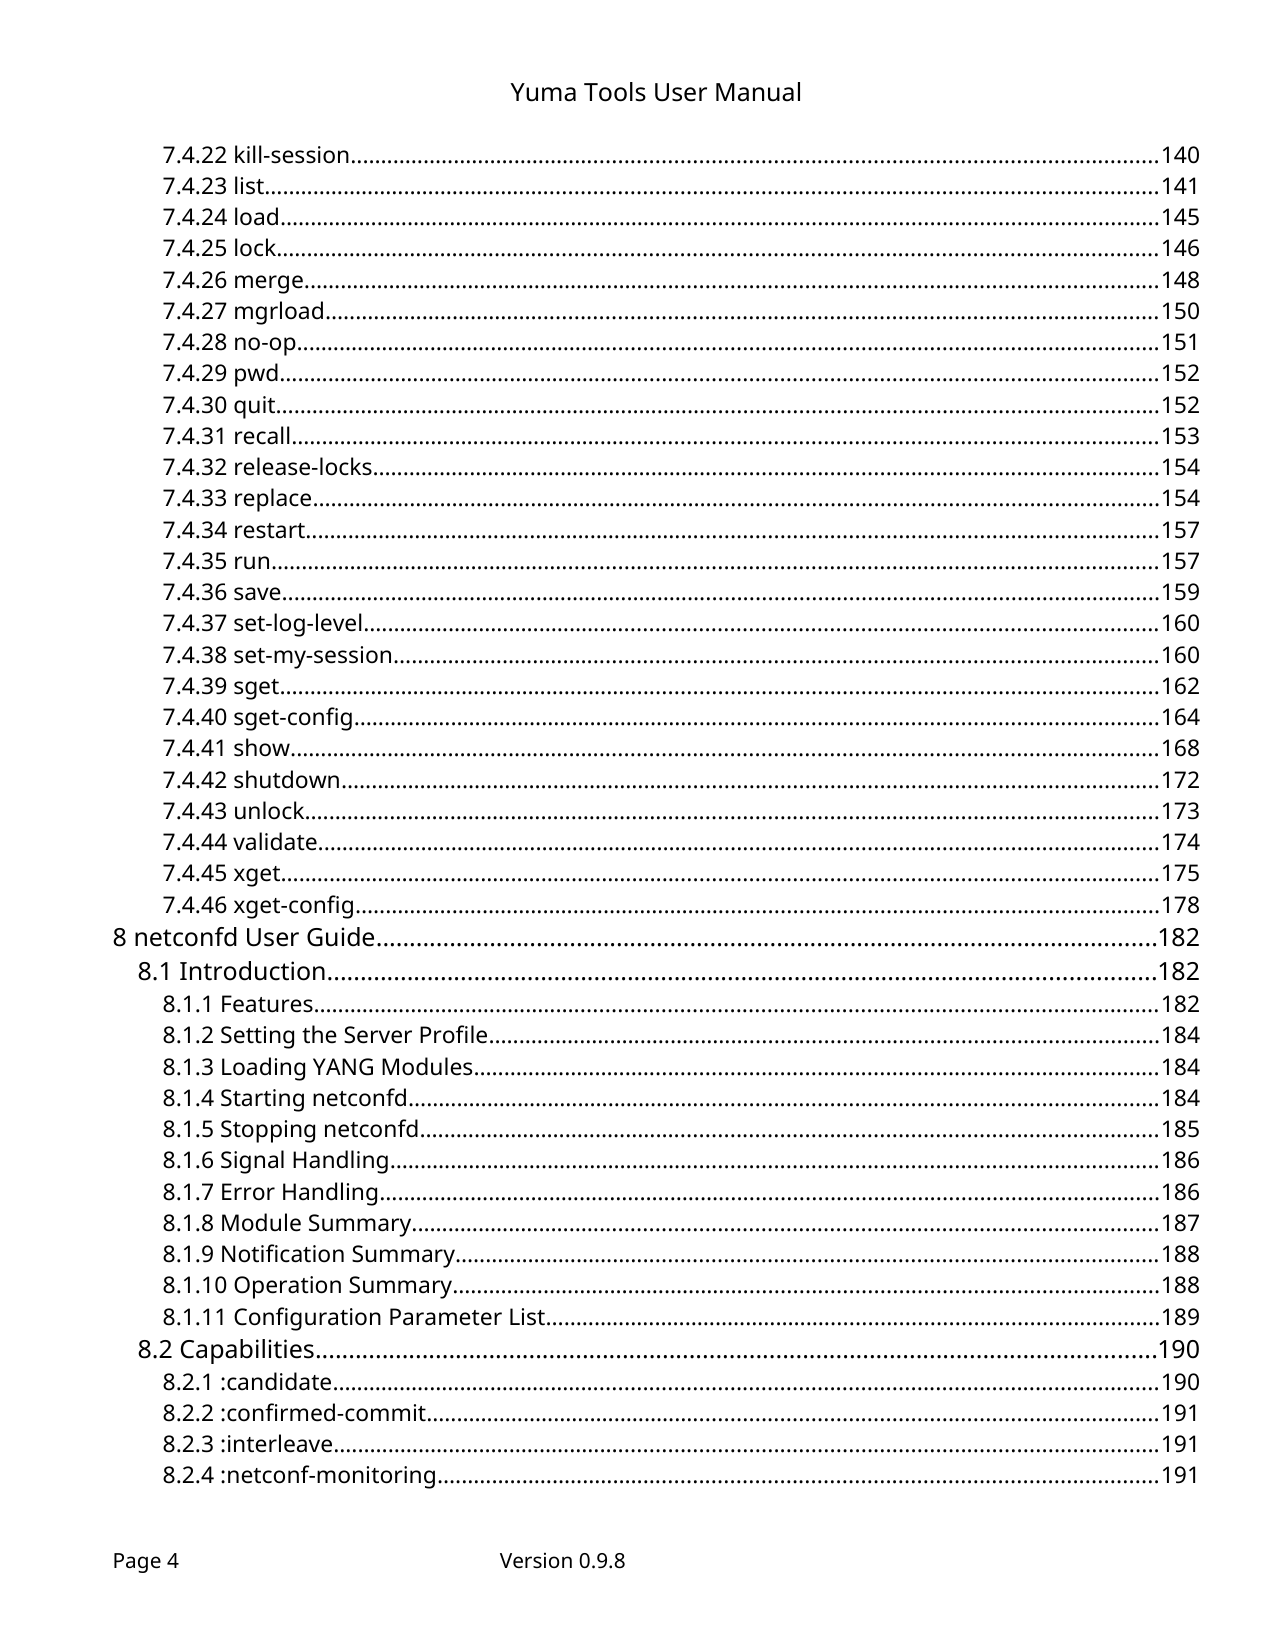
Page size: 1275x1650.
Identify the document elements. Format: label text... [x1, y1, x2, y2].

text 8.2 Capabilities 190 [137, 1332, 1200, 1366]
text 8.1.5 Stopping netconfd 185 [162, 1113, 1200, 1144]
text 7.4.25 lock 146 [162, 232, 1200, 263]
text 8.1.11 Configuration Parameter List 189 [162, 1300, 1200, 1332]
text 7.4.40 sget-config 164 [162, 701, 1200, 732]
text 7.4.26 merge 148 [162, 263, 1200, 295]
text 8.2.2 :confirmed-commit 191 [162, 1397, 1200, 1428]
text 7.4.46 xget-config 178 [162, 888, 1200, 920]
text 8.2.4 :netconf-monitoring 191 [162, 1459, 1200, 1491]
text 7.4.35 run 157 [162, 545, 1200, 576]
text 8 netconfd User Guide 182 [112, 920, 1200, 954]
text 8.1.10 Operation Summary 188 [162, 1269, 1200, 1300]
text 7.4.34 restart 157 [162, 513, 1200, 545]
text 7.4.28 no-op 151 [162, 326, 1200, 357]
text 7.4.23 list 141 [162, 170, 1200, 201]
text 8.1.7 Error Handling 186 [162, 1175, 1200, 1207]
text 8.1.3 Loading YANG Modules 184 [162, 1050, 1200, 1082]
text 7.4.33 replace 154 [162, 482, 1200, 513]
text 7.4.37 set-log-level 160 [162, 607, 1200, 638]
text 7.4.44 validate 174 [162, 826, 1200, 857]
text 7.4.38 set-my-session 160 [162, 638, 1200, 670]
text 8.1.8 Module Summary 187 [162, 1207, 1200, 1238]
text 8.1.6 Signal Handling 186 [162, 1144, 1200, 1175]
text 7.4.30 quit 152 [162, 388, 1200, 420]
text 7.4.22 kill-session 140 [162, 138, 1200, 170]
text 8.1.9 Notification Summary 188 [162, 1238, 1200, 1269]
text 7.4.43 unlock 173 [162, 795, 1200, 826]
text 8.1 Introduction 182 [137, 954, 1200, 988]
text 7.4.45 xget 175 [162, 857, 1200, 888]
text 8.1.1 Features 182 [162, 988, 1200, 1019]
text 7.4.32 release-locks 154 [162, 451, 1200, 482]
text 8.2.3 :interleave 191 [162, 1428, 1200, 1459]
text 7.4.31 recall 153 [162, 420, 1200, 451]
text 8.2.1 :candidate 190 [162, 1366, 1200, 1397]
text 8.1.4 Starting netconfd 184 [162, 1082, 1200, 1113]
text 8.1.2 Setting the Server Profile 184 [162, 1019, 1200, 1050]
text 7.4.41 show 168 [162, 732, 1200, 763]
text 7.4.42 shutdown 172 [162, 763, 1200, 795]
text 7.4.36 save 159 [162, 576, 1200, 607]
text 7.4.27 mgrload 150 [162, 295, 1200, 326]
text 7.4.29 pwd 152 [162, 357, 1200, 388]
text 7.4.39 sget 162 [162, 670, 1200, 701]
text 7.4.24 load 145 [162, 201, 1200, 232]
